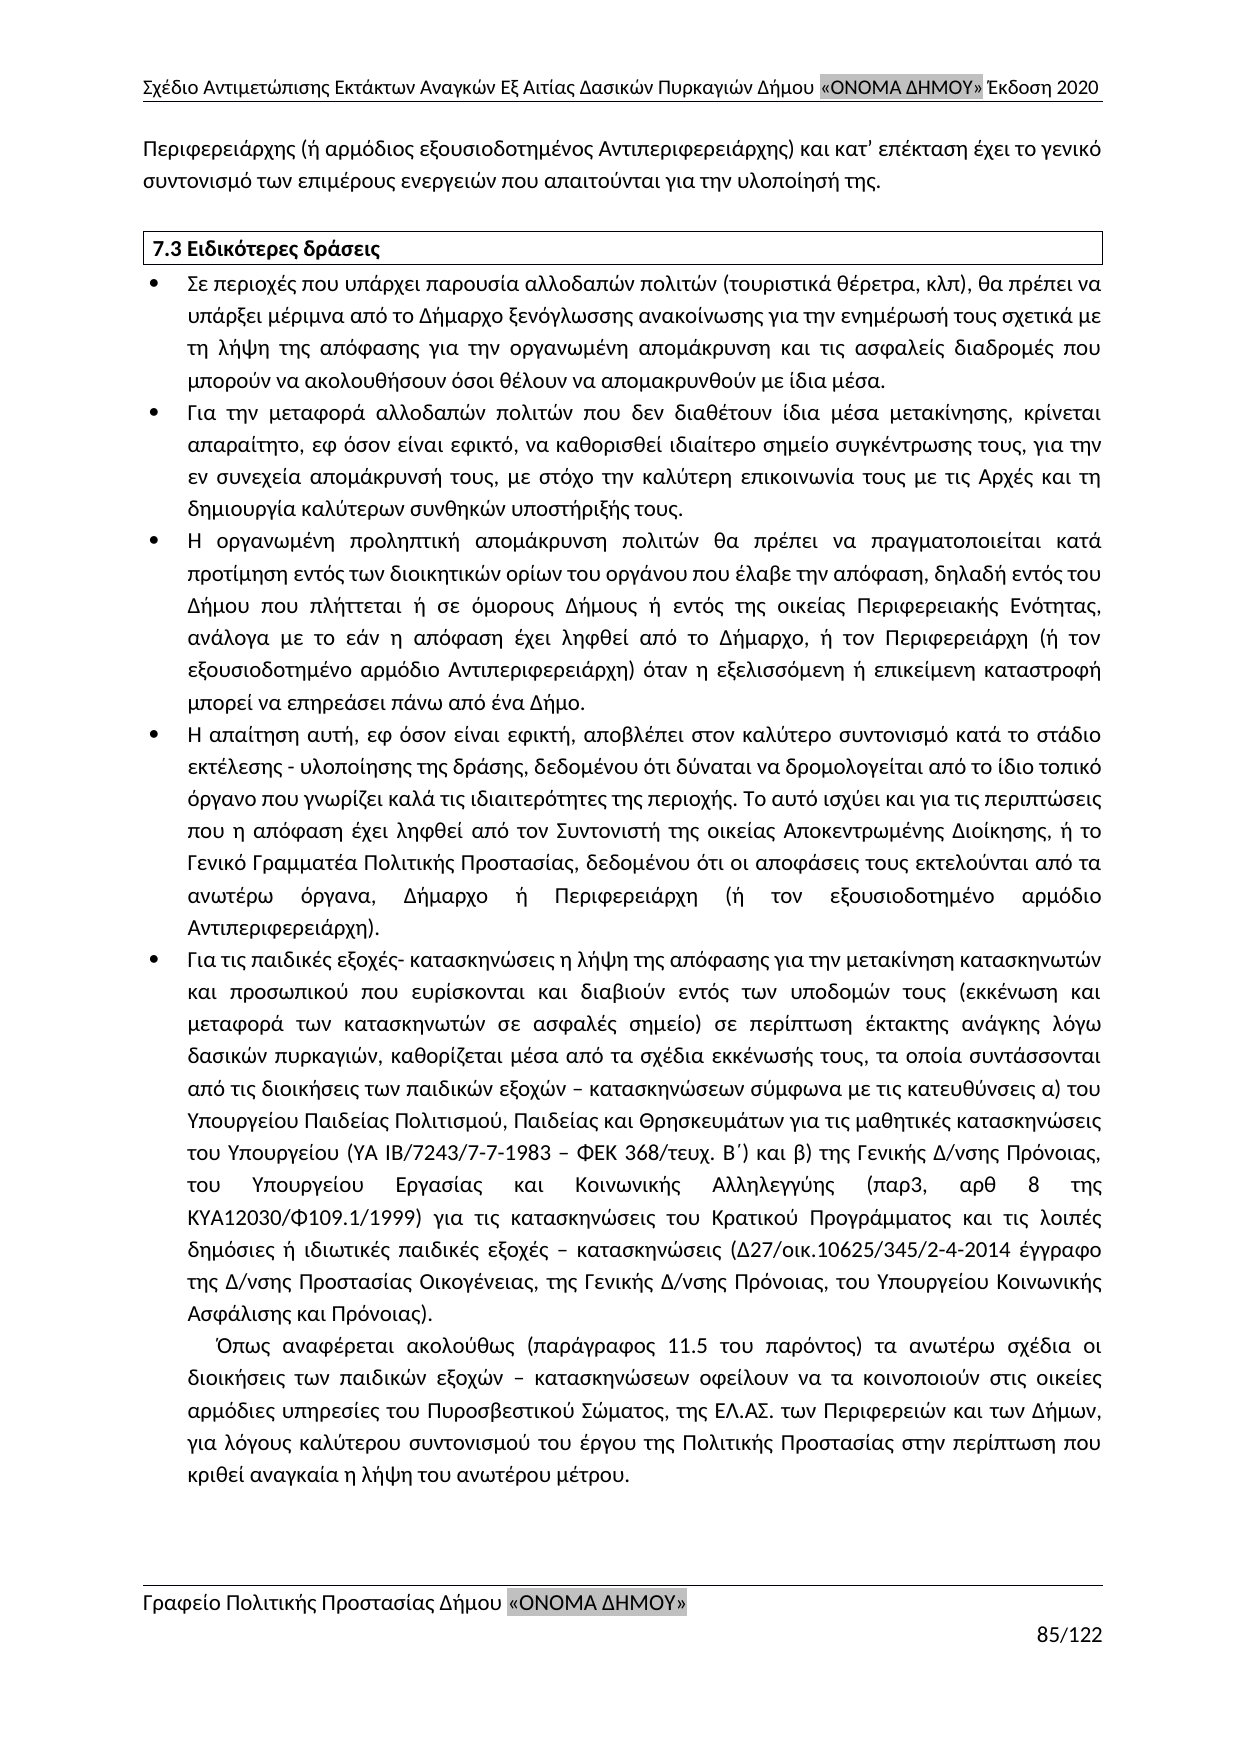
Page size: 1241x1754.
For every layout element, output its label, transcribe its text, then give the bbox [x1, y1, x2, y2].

list Σε περιοχές που υπάρχει παρουσία αλλοδαπών πολιτών (τουριστικά θέρετρα, κλπ), θα πρέπει να υπάρξει μέριμνα από το Δήμαρχο ξενόγλωσσης ανακοίνωσης για την ενημέρωσή τους σχετικά με τη λήψη της απόφασης για την οργανωμένη απομάκρυνση και τις ασφαλείς διαδρομές που μπορούν να ακολουθήσουν όσοι θέλουν να απομακρυνθούν με ίδια μέσα. [150, 269, 1103, 394]
text Όπως αναφέρεται ακολούθως (παράγραφος 11.5 του παρόντος) τα ανωτέρω σχέδια οι διοικήσεις των παιδικών εξοχών – κατασκηνώσεων οφείλουν να τα κοινοποιούν στις οικείες αρμόδιες υπηρεσίες του Πυροσβεστικού Σώματος, της ΕΛ.ΑΣ. των Περιφερειών και των Δήμων, για λόγους καλύτερου συντονισμού του έργου της Πολιτικής Προστασίας στην περίπτωση που κριθεί αναγκαία η λήψη του ανωτέρου μέτρου. [187, 1331, 1103, 1488]
list Για τις παιδικές εξοχές- κατασκηνώσεις η λήψη της απόφασης για την μετακίνηση κατασκηνωτών και προσωπικού που ευρίσκονται και διαβιούν εντός των υποδομών τους (εκκένωση και μεταφορά των κατασκηνωτών σε ασφαλές σημείο) σε περίπτωση έκτακτης ανάγκης λόγω δασικών πυρκαγιών, καθορίζεται μέσα από τα σχέδια εκκένωσής τους, τα οποία συντάσσονται από τις διοικήσεις των παιδικών εξοχών – κατασκηνώσεων σύμφωνα με τις κατευθύνσεις α) του Υπουργείου Παιδείας Πολιτισμού, Παιδείας και Θρησκευμάτων για τις μαθητικές κατασκηνώσεις του Υπουργείου (ΥΑ ΙΒ/7243/7-7-1983 – ΦΕΚ 368/τευχ. Β΄) και β) της Γενικής Δ/νσης Πρόνοιας, του Υπουργείου Εργασίας και Κοινωνικής Αλληλεγγύης (παρ3, αρθ 8 της ΚΥΑ12030/Φ109.1/1999) για τις κατασκηνώσεις του Κρατικού Προγράμματος και τις λοιπές δημόσιες ή ιδιωτικές παιδικές εξοχές – κατασκηνώσεις (Δ27/οικ.10625/345/2-4-2014 έγγραφο της Δ/νσης Προστασίας Οικογένειας, της Γενικής Δ/νσης Πρόνοιας, του Υπουργείου Κοινωνικής Ασφάλισης και Πρόνοιας). [150, 945, 1103, 1327]
text Περιφερειάρχης (ή αρμόδιος εξουσιοδοτημένος Αντιπεριφερειάρχης) και κατ’ επέκταση έχει το γενικό συντονισμό των επιμέρους ενεργειών που απαιτούνται για την υλοποίησή της. [143, 134, 1103, 194]
list Η οργανωμένη προληπτική απομάκρυνση πολιτών θα πρέπει να πραγματοποιείται κατά προτίμηση εντός των διοικητικών ορίων του οργάνου που έλαβε την απόφαση, δηλαδή εντός του Δήμου που πλήττεται ή σε όμορους Δήμους ή εντός της οικείας Περιφερειακής Ενότητας, ανάλογα με το εάν η απόφαση έχει ληφθεί από το Δήμαρχο, ή τον Περιφερειάρχη (ή τον εξουσιοδοτημένο αρμόδιο Αντιπεριφερειάρχη) όταν η εξελισσόμενη ή επικείμενη καταστροφή μπορεί να επηρεάσει πάνω από ένα Δήμο. [150, 527, 1103, 716]
subtitle 7.3 Ειδικότερες δράσεις [144, 232, 1102, 264]
list Για την μεταφορά αλλοδαπών πολιτών που δεν διαθέτουν ίδια μέσα μετακίνησης, κρίνεται απαραίτητο, εφ όσον είναι εφικτό, να καθορισθεί ιδιαίτερο σημείο συγκέντρωσης τους, για την εν συνεχεία απομάκρυνσή τους, με στόχο την καλύτερη επικοινωνία τους με τις Αρχές και τη δημιουργία καλύτερων συνθηκών υποστήριξής τους. [150, 398, 1103, 522]
list Η απαίτηση αυτή, εφ όσον είναι εφικτή, αποβλέπει στον καλύτερο συντονισμό κατά το στάδιο εκτέλεσης - υλοποίησης της δράσης, δεδομένου ότι δύναται να δρομολογείται από το ίδιο τοπικό όργανο που γνωρίζει καλά τις ιδιαιτερότητες της περιοχής. Το αυτό ισχύει και για τις περιπτώσεις που η απόφαση έχει ληφθεί από τον Συντονιστή της οικείας Αποκεντρωμένης Διοίκησης, ή το Γενικό Γραμματέα Πολιτικής Προστασίας, δεδομένου ότι οι αποφάσεις τους εκτελούνται από τα ανωτέρω όργανα, Δήμαρχο ή Περιφερειάρχη (ή τον εξουσιοδοτημένο αρμόδιο Αντιπεριφερειάρχη). [150, 720, 1103, 941]
